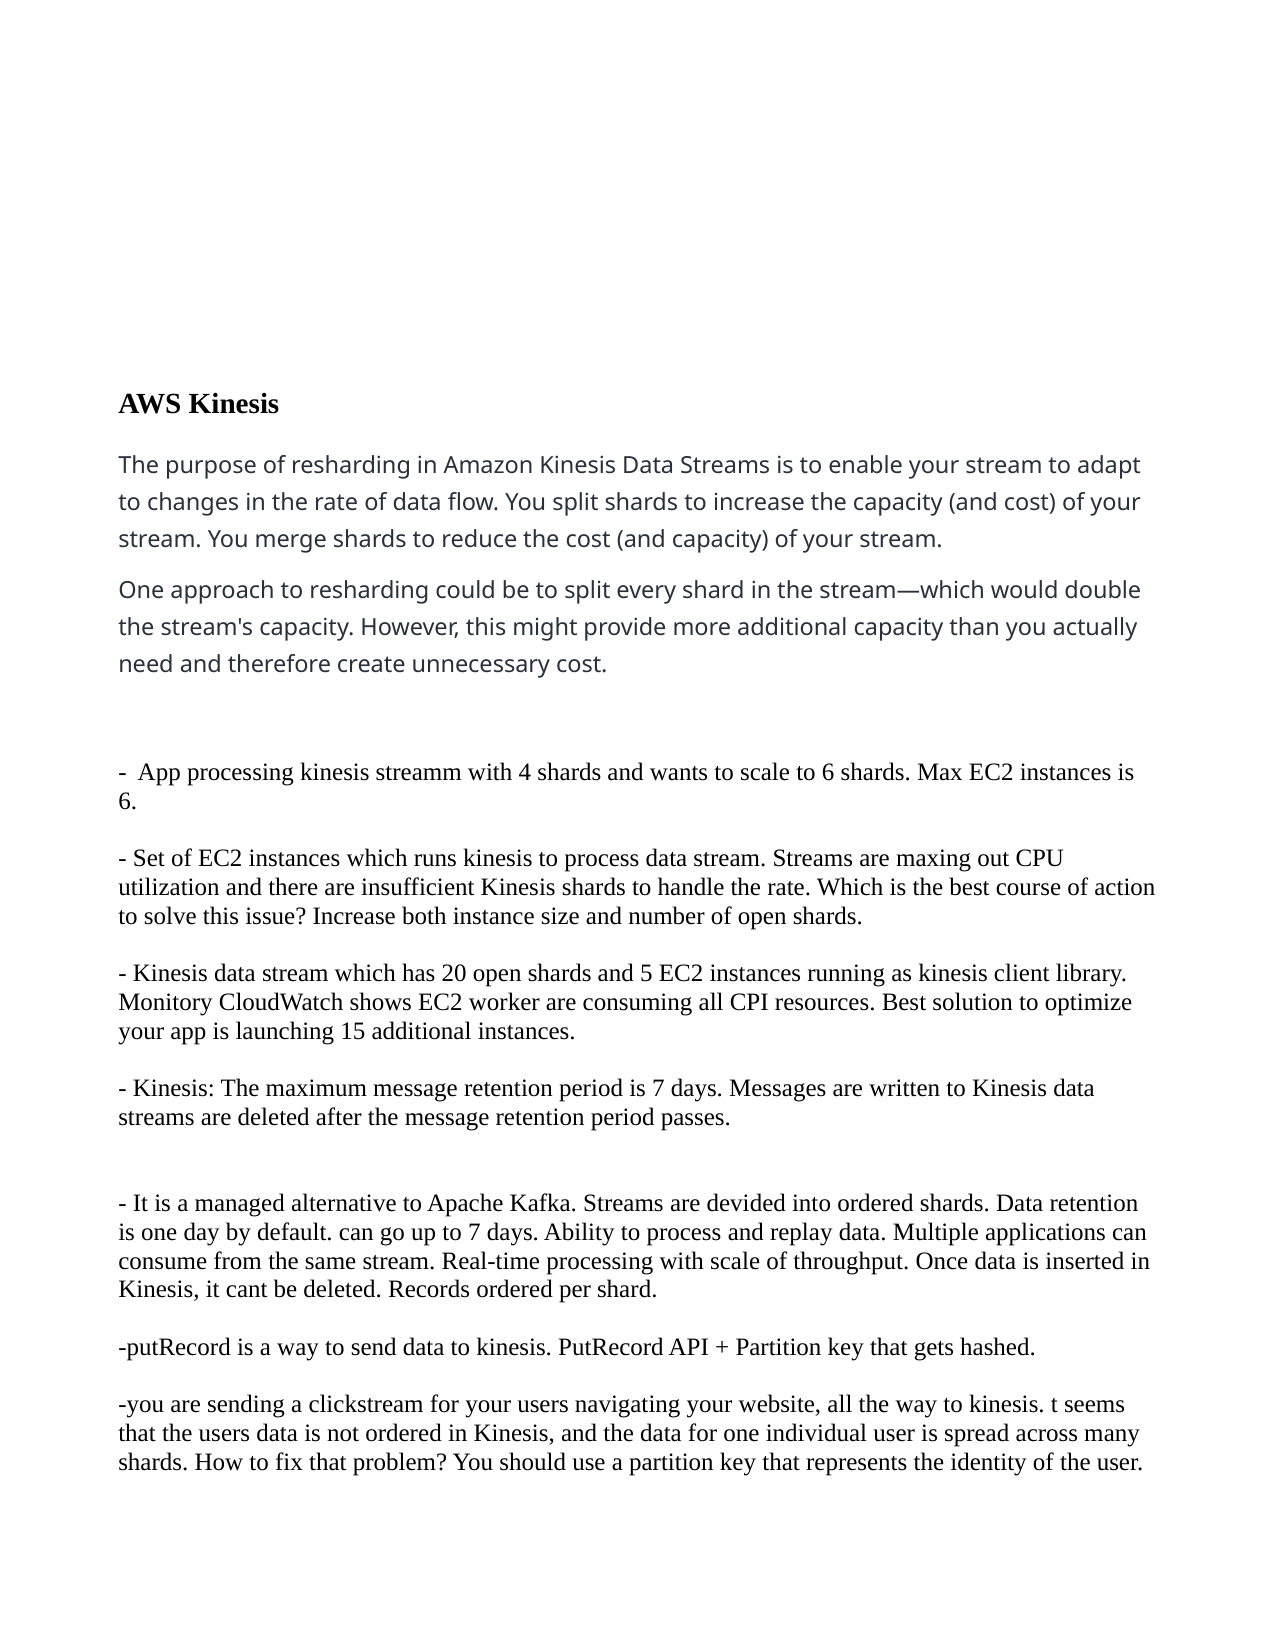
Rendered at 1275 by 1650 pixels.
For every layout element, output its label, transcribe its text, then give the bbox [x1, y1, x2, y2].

text -you are sending a clickstream for your users navigating your website, all the way to kinesis. t seems that the users data is not ordered in Kinesis, and the data for one individual user is spread across many shards. How to fix that problem? You should use a partition key that represents the identity of the user. [118, 1389, 1157, 1476]
text AWS Kinesis [118, 386, 1157, 420]
text - It is a managed alternative to Apache Kafka. Streams are devided into ordered shards. Data retention is one day by default. can go up to 7 days. Ability to process and replay data. Multiple applications can consume from the same stream. Real-time processing with scale of throughput. Once data is inserted in Kinesis, it cant be deleted. Records ordered per shard. [118, 1188, 1157, 1303]
text - Kinesis: The maximum message retention period is 7 days. Messages are written to Kinesis data streams are deleted after the message retention period passes. [118, 1073, 1157, 1131]
text The purpose of resharding in Amazon Kinesis Data Streams is to enable your stream to adapt to changes in the rate of data flow. You split shards to increase the capacity (and cost) of your stream. You merge shards to reduce the cost (and capacity) of your stream. [118, 449, 1157, 554]
text -putRecord is a way to send data to kinesis. PutRecord API + Partition key that gets hashed. [118, 1332, 1157, 1361]
text - App processing kinesis streamm with 4 shards and wants to scale to 6 shards. Max EC2 instances is 6. [118, 757, 1157, 814]
text - Set of EC2 instances which runs kinesis to process data stream. Streams are maxing out CPU utilization and there are insufficient Kinesis shards to handle the rate. Which is the best course of action to solve this issue? Increase both instance size and number of open shards. [118, 843, 1157, 929]
text One approach to resharding could be to split every shard in the stream—which would double the stream's capacity. However, this might provide more additional capacity than you actually need and therefore create unnecessary cost. [118, 574, 1157, 679]
text - Kinesis data stream which has 20 open shards and 5 EC2 instances running as kinesis client library. Monitory CloudWatch shows EC2 worker are consuming all CPI resources. Best solution to optimize your app is launching 15 additional instances. [118, 958, 1157, 1044]
